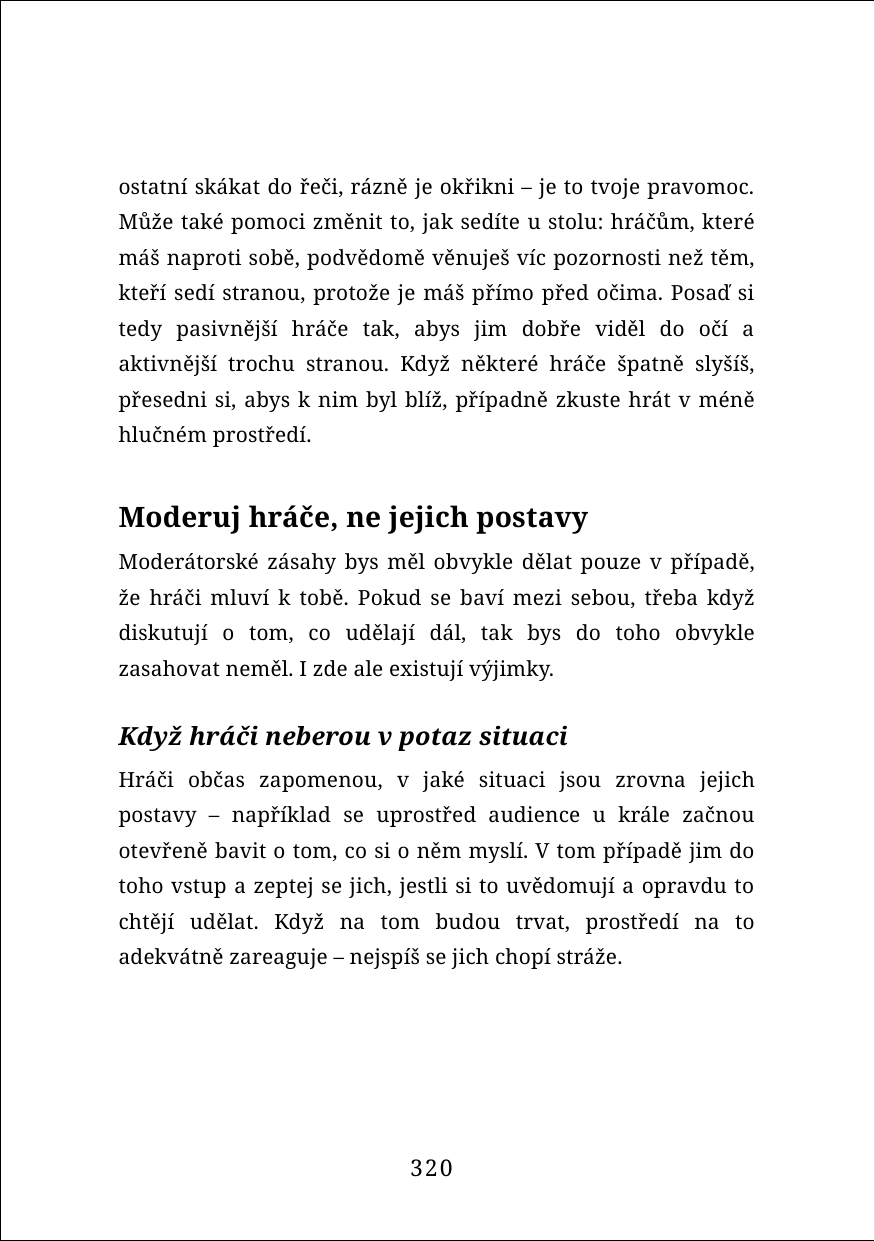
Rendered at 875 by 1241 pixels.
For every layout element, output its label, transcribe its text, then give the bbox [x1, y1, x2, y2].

text Hráči občas zapomenou, v jaké situaci jsou zrovna jejich postavy – například se uprostřed audience u krále začnou otevřeně bavit o tom, co si o něm myslí. V tom případě jim do toho vstup a zeptej se jich, jestli si to uvědomují a opravdu to chtějí udělat. Když na tom budou trvat, prostředí na to adekvátně zareaguje – nejspíš se jich chopí stráže. [118, 765, 756, 971]
subtitle Moderuj hráče, ne jejich postavy [118, 497, 756, 536]
subtitle Když hráči neberou v potaz situaci [118, 719, 756, 753]
text Moderátorské zásahy bys měl obvykle dělat pouze v případě, že hráči mluví k tobě. Pokud se baví mezi sebou, třeba když diskutují o tom, co udělají dál, tak bys do toho obvykle zasahovat neměl. I zde ale existují výjimky. [118, 547, 756, 682]
text ostatní skákat do řeči, rázně je okřikni – je to tvoje pravomoc. Může také pomoci změnit to, jak sedíte u stolu: hráčům, které máš naproti sobě, podvědomě věnuješ víc pozornosti než těm, kteří sedí stranou, protože je máš přímo před očima. Posaď si tedy pasivnější hráče tak, abys jim dobře viděl do očí a aktivnější trochu stranou. Když některé hráče špatně slyšíš, přesedni si, abys k nim byl blíž, případně zkuste hrát v méně hlučném prostředí. [118, 172, 756, 449]
